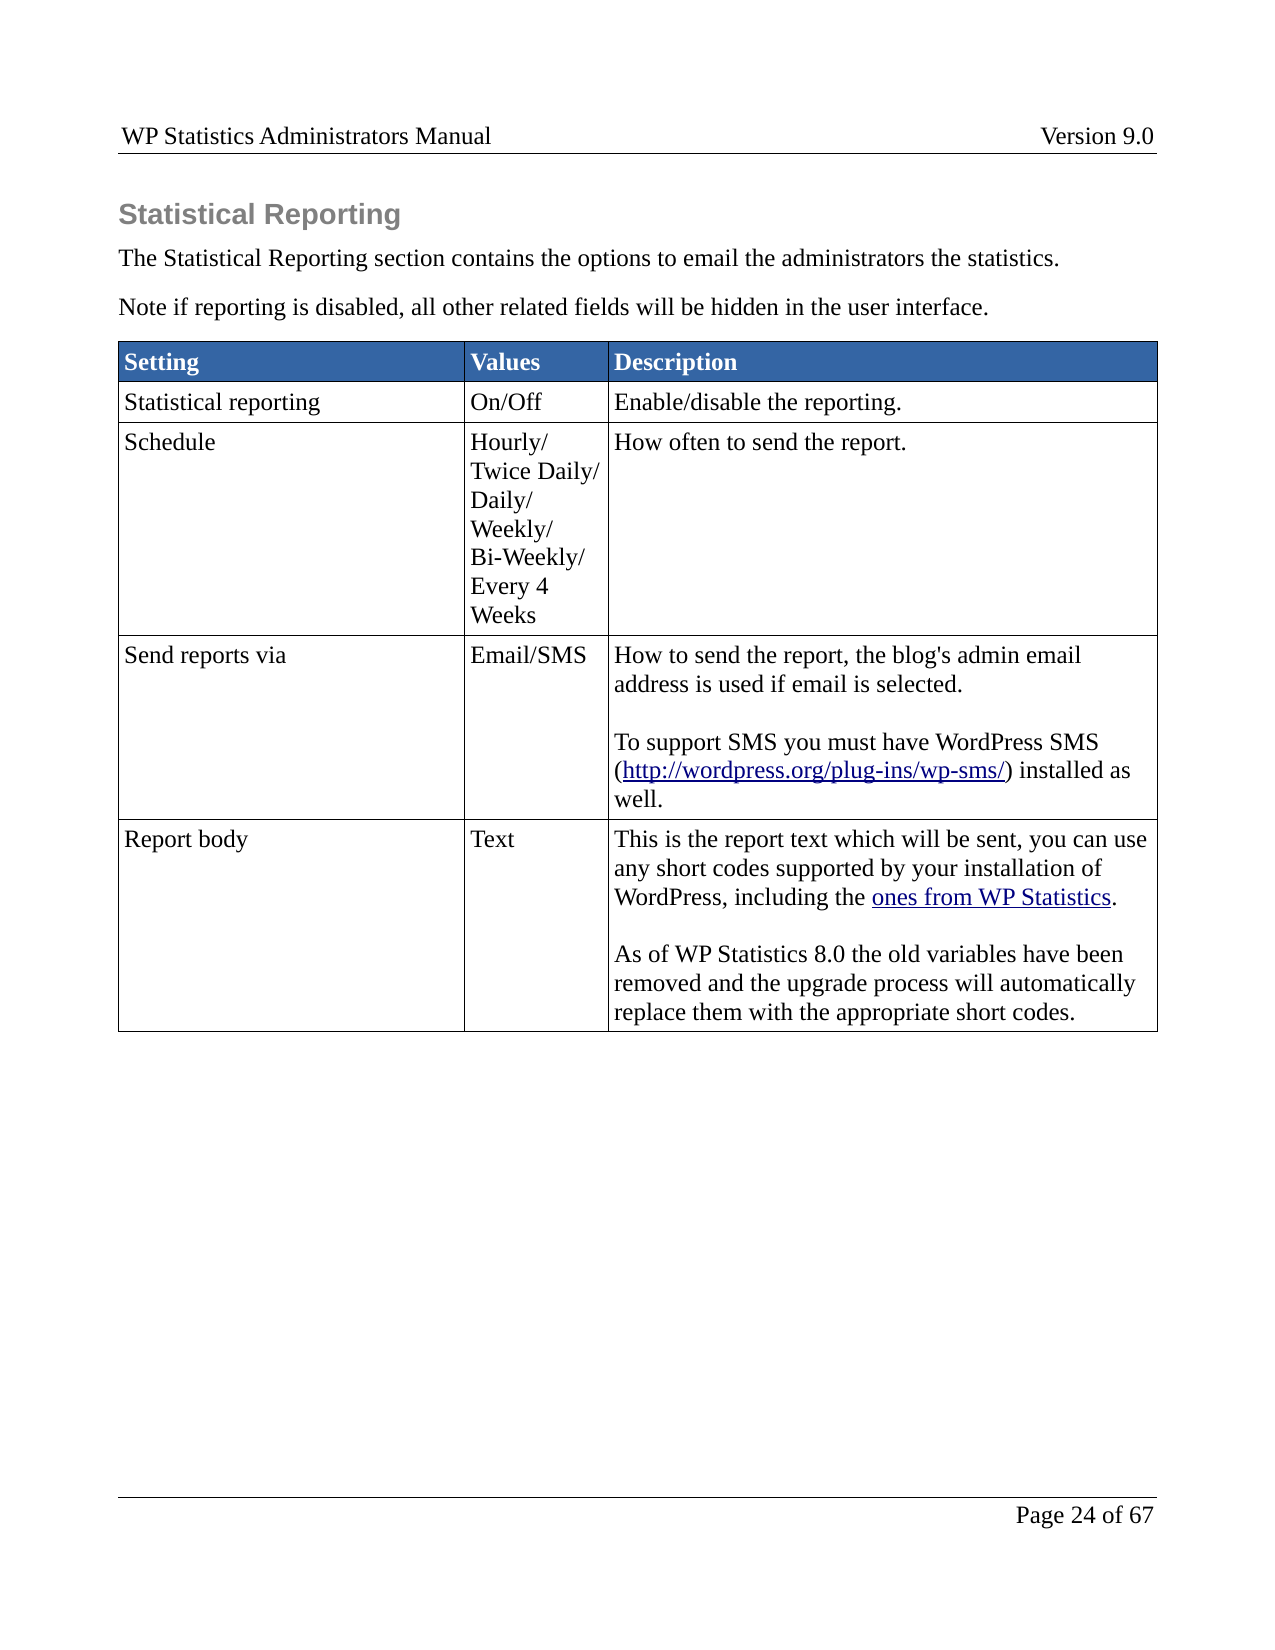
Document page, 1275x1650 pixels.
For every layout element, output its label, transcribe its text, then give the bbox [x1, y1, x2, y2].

text The Statistical Reporting section contains the options to email the administrators the statistics. [118, 243, 1157, 272]
table_cell Send reports via [119, 636, 464, 818]
subtitle Statistical Reporting [118, 197, 1157, 230]
table_cell Statistical reporting [119, 382, 464, 422]
table_cell Schedule [119, 423, 464, 634]
table_header Values [465, 342, 608, 381]
table_cell Report body [119, 820, 464, 1031]
table_cell Email/SMS [465, 636, 608, 818]
table_header Setting [119, 342, 464, 381]
table_cell Hourly/ Twice Daily/ Daily/ Weekly/ Bi-Weekly/ Every 4 Weeks [465, 423, 608, 634]
text Note if reporting is disabled, all other related fields will be hidden in the user interface. [118, 292, 1157, 321]
table_cell How often to send the report. [609, 423, 1157, 634]
table_cell Text [465, 820, 608, 1031]
table_cell This is the report text which will be sent, you can use any short codes supported by your installation of WordPress, including the ones from WP Statistics. As of WP Statistics 8.0 the old variables have been removed and the upgrade process will automatically replace them with the appropriate short codes. [609, 820, 1157, 1031]
table_cell Enable/disable the reporting. [609, 382, 1157, 422]
table_cell How to send the report, the blog's admin email address is used if email is selected. To support SMS you must have WordPress SMS (http://wordpress.org/plug-ins/wp-sms/) installed as well. [609, 636, 1157, 818]
table_cell On/Off [465, 382, 608, 422]
table_header Description [609, 342, 1157, 381]
